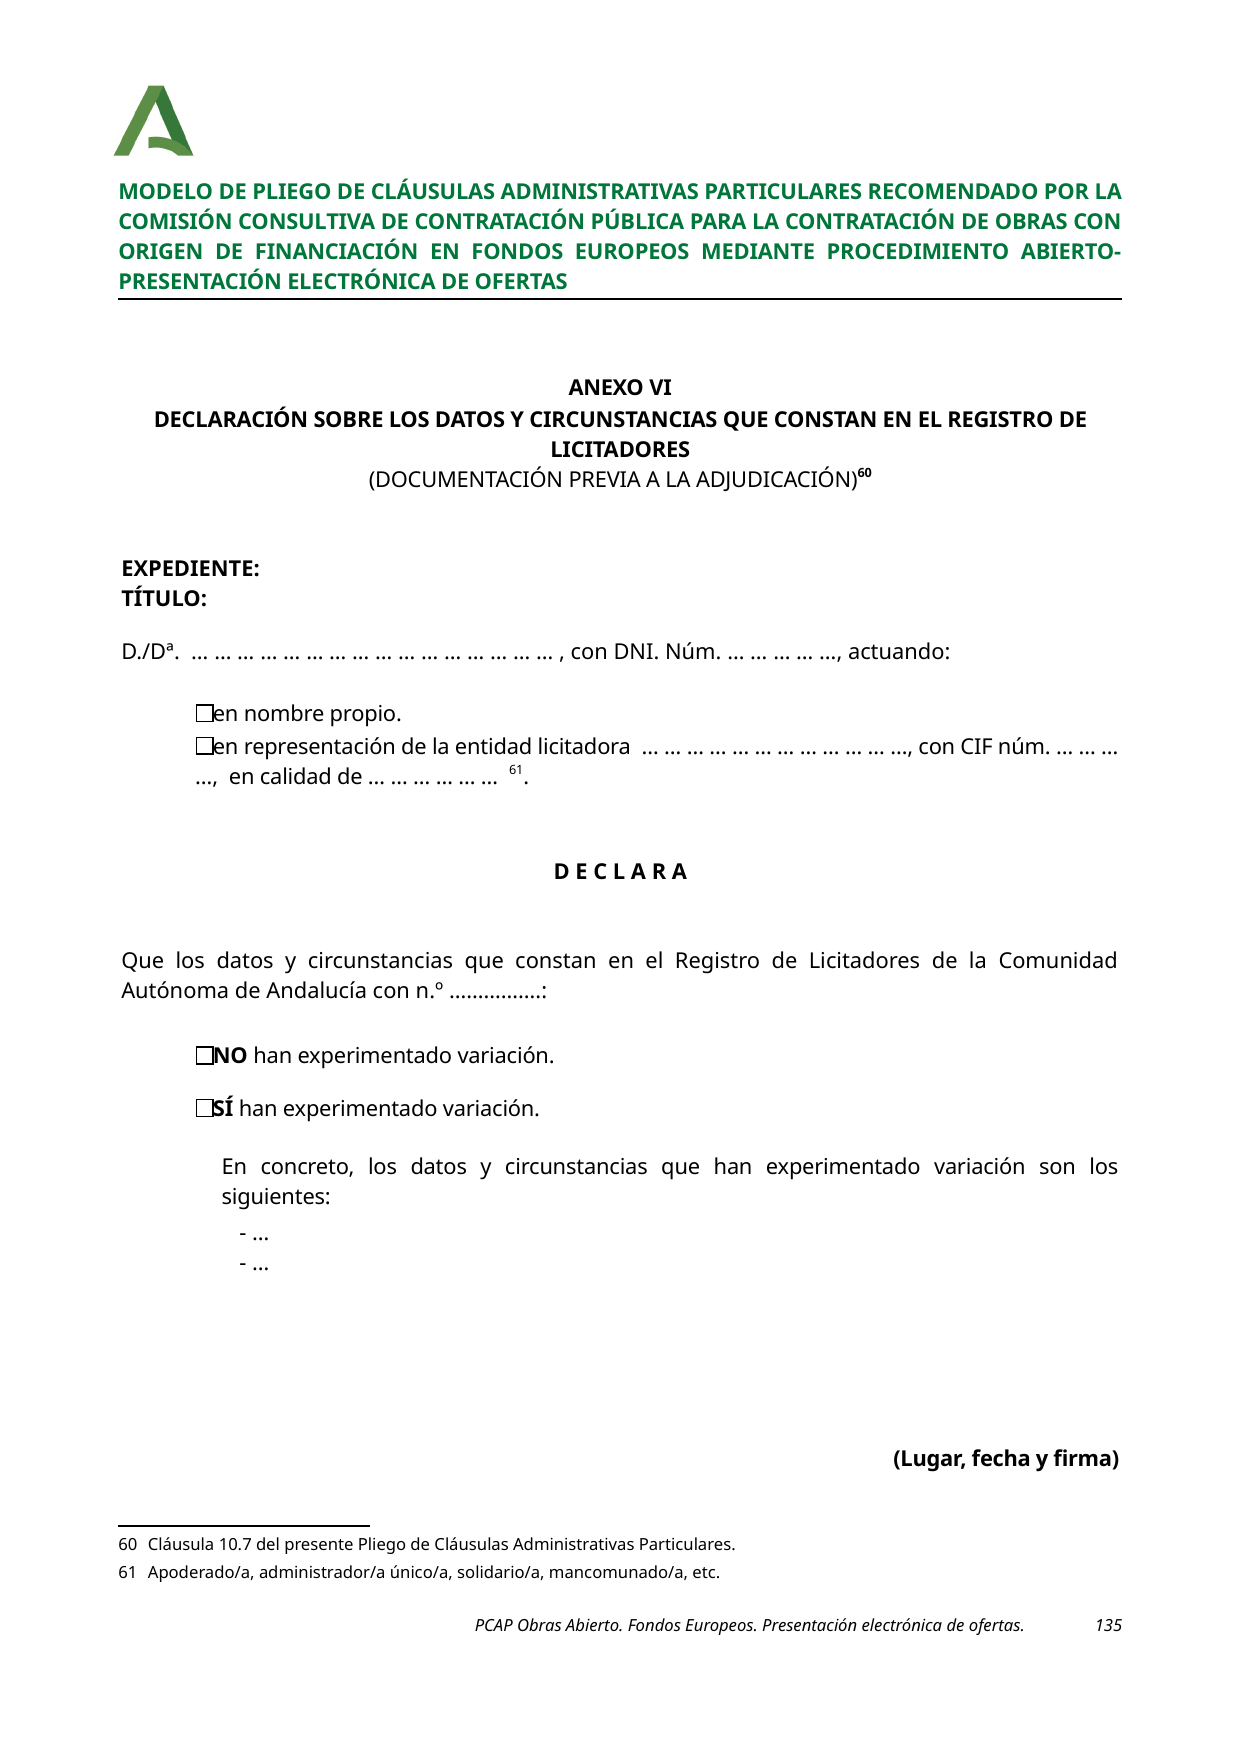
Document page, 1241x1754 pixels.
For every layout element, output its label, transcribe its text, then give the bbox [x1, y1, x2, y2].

text NO han experimentado variación. [192, 1038, 1122, 1070]
picture [109, 81, 198, 160]
text en representación de la entidad licitadora … … … … … … … … … … … …, con CIF núm. … … … …, en calidad de … … … … … … . [192, 728, 1122, 793]
text Que los datos y circunstancias que constan en el Registro de Licitadores de la Comunidad Autónoma de Andalucía con n.º …………….: [118, 945, 1122, 1005]
text Apoderado/a, administrador/a único/a, solidario/a, mancomunado/a, etc. [118, 1561, 1122, 1584]
text (DOCUMENTACIÓN PREVIA A LA ADJUDICACIÓN) [118, 464, 1122, 494]
text MODELO DE PLIEGO DE CLÁUSULAS ADMINISTRATIVAS PARTICULARES RECOMENDADO POR LA COMISIÓN CONSULTIVA DE CONTRATACIÓN PÚBLICA PARA LA CONTRATACIÓN DE OBRAS CON ORIGEN DE FINANCIACIÓN EN FONDOS EUROPEOS MEDIANTE PROCEDIMIENTO ABIERTO- PRESENTACIÓN ELECTRÓNICA DE OFERTAS [118, 176, 1122, 298]
text En concreto, los datos y circunstancias que han experimentado variación son los siguientes: [218, 1148, 1122, 1214]
text en nombre propio. [189, 698, 1122, 728]
text SÍ han experimentado variación. [192, 1093, 1122, 1123]
text TÍTULO: [118, 583, 1122, 613]
text DECLARACIÓN SOBRE LOS DATOS Y CIRCUNSTANCIAS QUE CONSTAN EN EL REGISTRO DE LICITADORES [118, 402, 1122, 464]
text EXPEDIENTE: [118, 553, 1122, 583]
text Cláusula 10.7 del presente Pliego de Cláusulas Administrativas Particulares. [118, 1532, 1122, 1555]
text D./Dª. … … … … … … … … … … … … … … … … , con DNI. Núm. … … … … …, actuando: [118, 636, 1122, 666]
text (Lugar, fecha y firma) [118, 1443, 1122, 1476]
text ANEXO VI [118, 372, 1122, 402]
text - … [236, 1247, 1122, 1279]
text - … [236, 1214, 1122, 1247]
text D E C L A R A [118, 856, 1122, 886]
